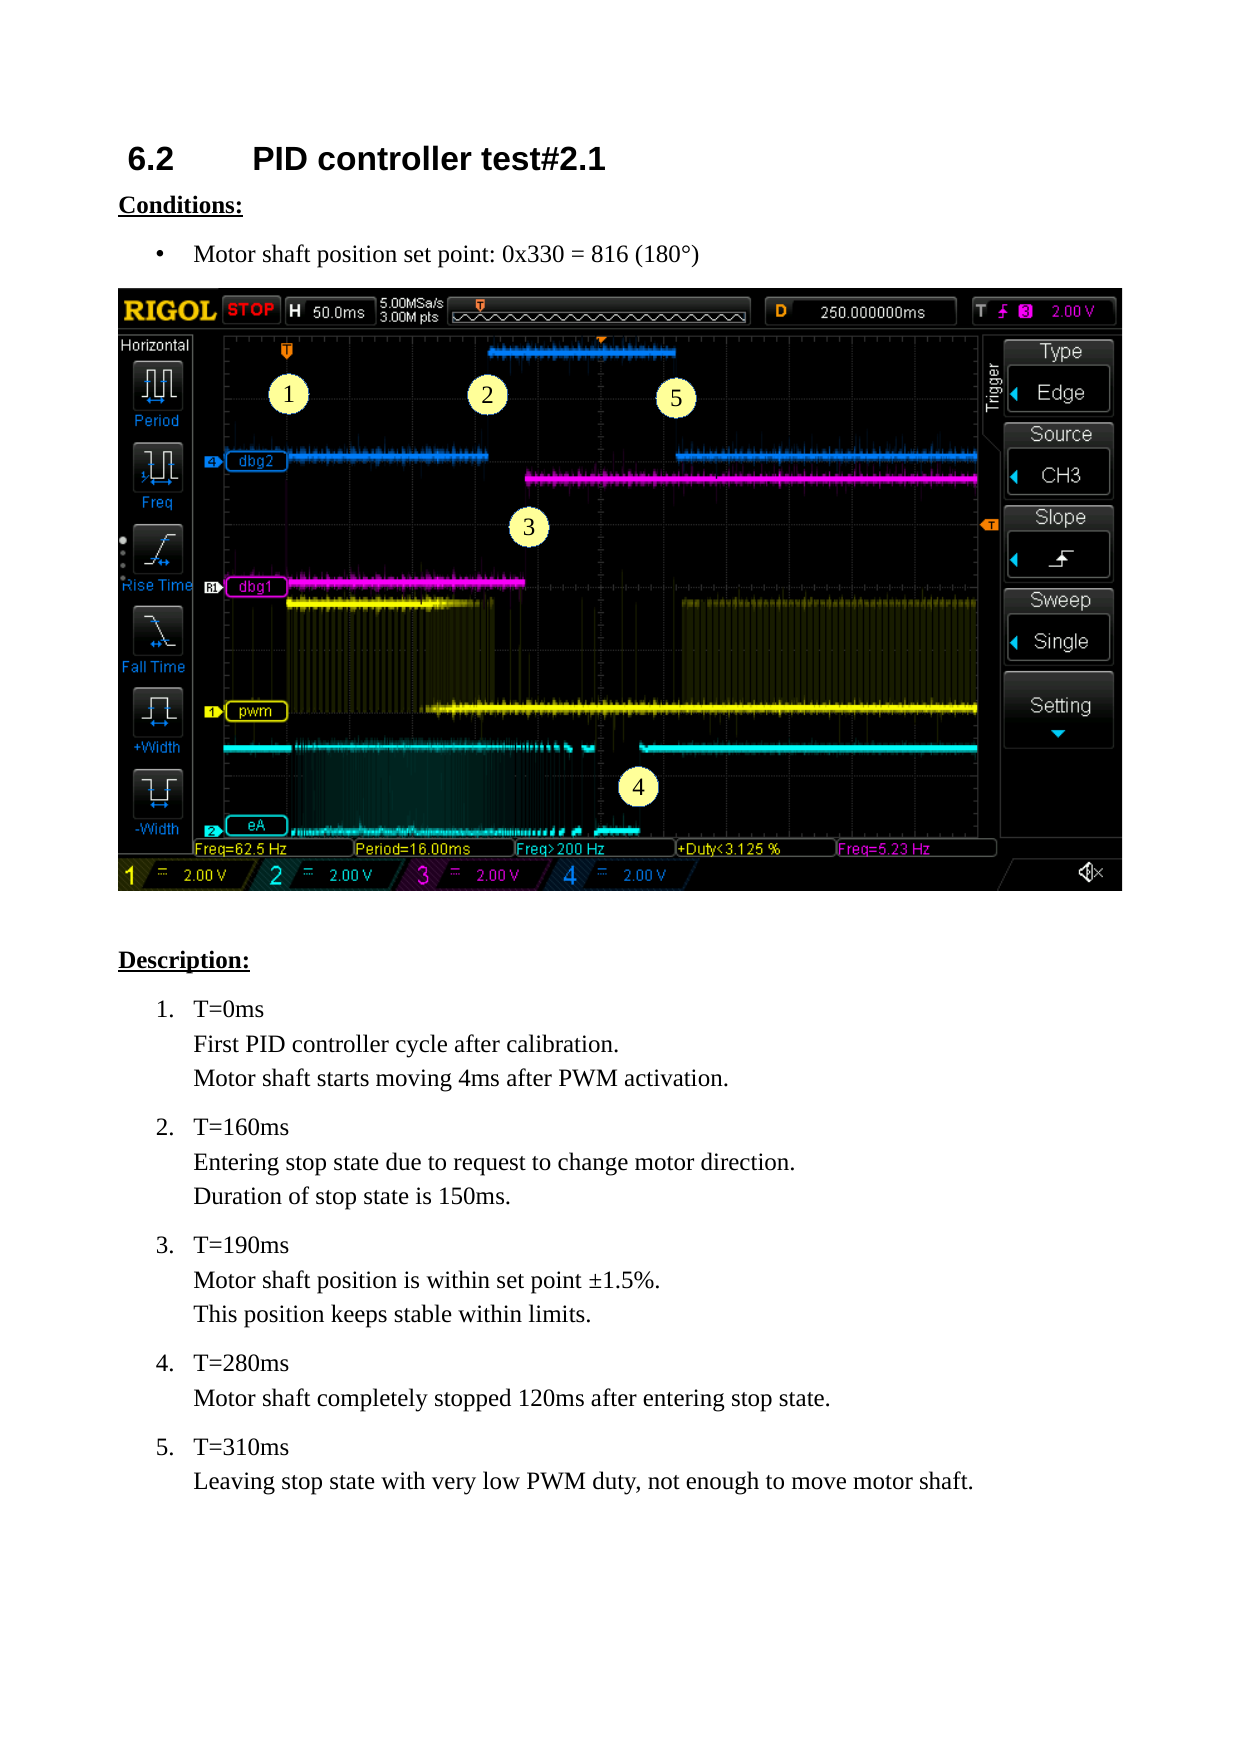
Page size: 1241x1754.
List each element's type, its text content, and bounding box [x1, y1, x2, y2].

list T=160ms Entering stop state due to request to change motor direction. Duration of stop state is 150ms. [156, 1112, 1122, 1210]
text Conditions: [118, 190, 1122, 219]
list T=280ms Motor shaft completely stopped 120ms after entering stop state. [156, 1348, 1122, 1412]
text Description: [118, 945, 1122, 974]
list Motor shaft position set point: 0x330 = 816 (180°) [156, 239, 1122, 268]
list T=310ms Leaving stop state with very low PWM duty, not enough to move motor shaft. [156, 1432, 1122, 1495]
list T=190ms Motor shaft position is within set point ±1.5%. This position keeps stable within limits. [156, 1230, 1122, 1328]
subtitle PID controller test#2.1 [118, 139, 1122, 178]
picture [118, 288, 1123, 891]
list T=0ms First PID controller cycle after calibration. Motor shaft starts moving 4ms after PWM activation. [156, 994, 1122, 1092]
